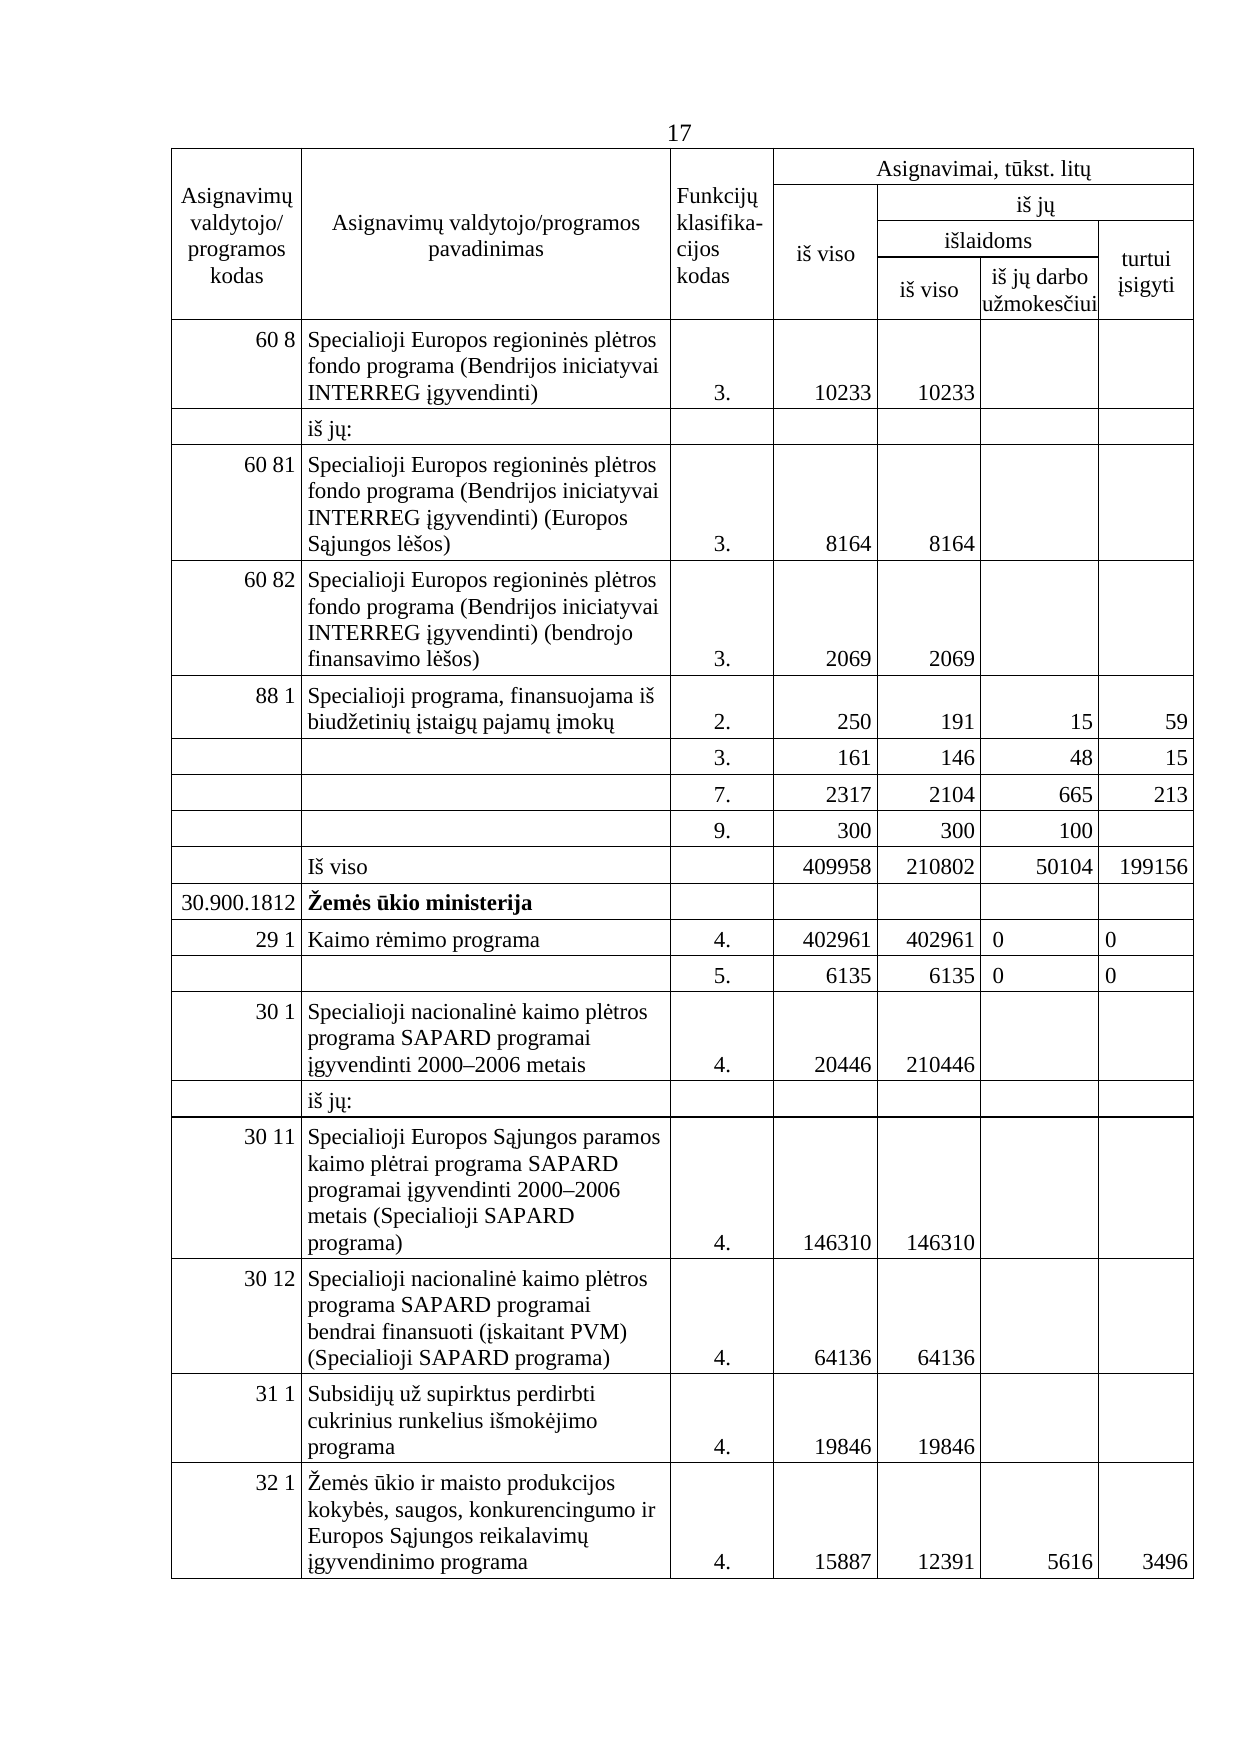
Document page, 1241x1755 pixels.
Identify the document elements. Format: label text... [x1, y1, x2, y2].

table_cell 300 [878, 811, 980, 846]
table_cell 210446 [878, 992, 980, 1080]
table_header Asignavimų valdytojo/programos pavadinimas [302, 149, 670, 319]
table_cell 402961 [878, 920, 980, 955]
table_cell Specialioji nacionalinė kaimo plėtros programa SAPARD programai įgyvendinti 2000–2006 metais [302, 992, 670, 1080]
table_cell [774, 409, 877, 444]
table_cell [878, 1081, 980, 1116]
table_cell 4. [671, 1374, 773, 1462]
table_cell 8164 [878, 445, 980, 559]
table_cell 213 [1099, 775, 1193, 810]
table_cell 6135 [774, 956, 877, 991]
table_cell Specialioji Europos regioninės plėtros fondo programa (Bendrijos iniciatyvai INTERREG įgyvendinti) (Europos Sąjungos lėšos) [302, 445, 670, 559]
table_cell [172, 956, 301, 991]
table_cell 5616 [981, 1463, 1098, 1578]
table_cell iš viso [878, 258, 980, 319]
table_cell 0 [981, 920, 1098, 955]
table_cell 409958 [774, 847, 877, 882]
table_cell 3. [671, 739, 773, 774]
table_cell 665 [981, 775, 1098, 810]
table_cell [1099, 884, 1193, 919]
table_cell [671, 409, 773, 444]
table_cell Specialioji nacionalinė kaimo plėtros programa SAPARD programai bendrai finansuoti (įskaitant PVM) (Specialioji SAPARD programa) [302, 1259, 670, 1373]
table_cell 59 [1099, 676, 1193, 737]
table_cell [1099, 992, 1193, 1080]
table_cell [981, 1374, 1098, 1462]
table_cell 7. [671, 775, 773, 810]
table_cell [671, 1081, 773, 1116]
table_cell 64136 [774, 1259, 877, 1373]
table_cell 199156 [1099, 847, 1193, 882]
table_cell 30 11 [172, 1118, 301, 1258]
table_cell 29 1 [172, 920, 301, 955]
table_cell 0 [1099, 920, 1193, 955]
table_cell 4. [671, 1259, 773, 1373]
table_cell iš jų [878, 185, 1193, 220]
table_cell Subsidijų už supirktus perdirbti cukrinius runkelius išmokėjimo programa [302, 1374, 670, 1462]
table_cell 2069 [878, 561, 980, 675]
table_cell [981, 1259, 1098, 1373]
table_cell [1099, 561, 1193, 675]
table_cell 250 [774, 676, 877, 737]
table_cell [774, 1081, 877, 1116]
table_cell [1099, 409, 1193, 444]
table_cell 191 [878, 676, 980, 737]
table_cell 15887 [774, 1463, 877, 1578]
table_cell [878, 884, 980, 919]
table_cell [671, 847, 773, 882]
table_cell išlaidoms [878, 221, 1098, 256]
table_cell [1099, 445, 1193, 559]
table_cell Iš viso [302, 847, 670, 882]
table_cell iš jų darbo užmokesčiui [981, 258, 1098, 319]
table_cell Žemės ūkio ministerija [302, 884, 670, 919]
table_cell Specialioji programa, finansuojama iš biudžetinių įstaigų pajamų įmokų [302, 676, 670, 737]
table_cell 0 [981, 956, 1098, 991]
table_cell 32 1 [172, 1463, 301, 1578]
table_cell 19846 [774, 1374, 877, 1462]
table_cell [172, 409, 301, 444]
table_cell 15 [981, 676, 1098, 737]
table_cell iš jų: [302, 409, 670, 444]
table_cell 9. [671, 811, 773, 846]
table_cell [172, 775, 301, 810]
table_cell 2104 [878, 775, 980, 810]
table_cell Specialioji Europos regioninės plėtros fondo programa (Bendrijos iniciatyvai INTERREG įgyvendinti) [302, 320, 670, 408]
table_cell 6135 [878, 956, 980, 991]
table_cell 146310 [774, 1118, 877, 1258]
table_cell [1099, 1118, 1193, 1258]
table_cell 30.900.1812 [172, 884, 301, 919]
table_cell [1099, 1374, 1193, 1462]
table_cell [1099, 1081, 1193, 1116]
table_cell iš viso [774, 185, 877, 319]
table_cell 3496 [1099, 1463, 1193, 1578]
table_cell 88 1 [172, 676, 301, 737]
table_cell iš jų: [302, 1081, 670, 1116]
table_cell [981, 320, 1098, 408]
table_cell [172, 739, 301, 774]
table_cell 20446 [774, 992, 877, 1080]
table_cell 19846 [878, 1374, 980, 1462]
table_cell [302, 956, 670, 991]
table_header Asignavimai, tūkst. litų [774, 149, 1193, 184]
table_cell Specialioji Europos regioninės plėtros fondo programa (Bendrijos iniciatyvai INTERREG įgyvendinti) (bendrojo finansavimo lėšos) [302, 561, 670, 675]
table_cell 64136 [878, 1259, 980, 1373]
table_cell [774, 884, 877, 919]
table_cell [981, 1118, 1098, 1258]
table_cell 5. [671, 956, 773, 991]
table_cell 48 [981, 739, 1098, 774]
table_cell 2317 [774, 775, 877, 810]
table_cell 4. [671, 1463, 773, 1578]
table_cell 300 [774, 811, 877, 846]
table_cell [302, 775, 670, 810]
table_cell 30 12 [172, 1259, 301, 1373]
table_cell [172, 1081, 301, 1116]
table_cell 8164 [774, 445, 877, 559]
table_cell 30 1 [172, 992, 301, 1080]
table_cell 50104 [981, 847, 1098, 882]
table_cell 161 [774, 739, 877, 774]
table_cell 12391 [878, 1463, 980, 1578]
table_cell 60 82 [172, 561, 301, 675]
table_cell [671, 884, 773, 919]
table_cell [1099, 320, 1193, 408]
table_cell 2069 [774, 561, 877, 675]
table_cell [1099, 811, 1193, 846]
table_cell Specialioji Europos Sąjungos paramos kaimo plėtrai programa SAPARD programai įgyvendinti 2000–2006 metais (Specialioji SAPARD programa) [302, 1118, 670, 1258]
table_header Asignavimų valdytojo/ programos kodas [172, 149, 301, 319]
table_cell Kaimo rėmimo programa [302, 920, 670, 955]
table_cell 10233 [878, 320, 980, 408]
table_cell 100 [981, 811, 1098, 846]
table_cell Žemės ūkio ir maisto produkcijos kokybės, saugos, konkurencingumo ir Europos Sąjungos reikalavimų įgyvendinimo programa [302, 1463, 670, 1578]
table_cell 4. [671, 920, 773, 955]
table_cell [878, 409, 980, 444]
table_cell turtui įsigyti [1099, 221, 1193, 319]
table_cell 2. [671, 676, 773, 737]
table_cell 0 [1099, 956, 1193, 991]
table_cell [981, 561, 1098, 675]
table_header Funkcijų klasifika-cijos kodas [671, 149, 773, 319]
table_cell 146 [878, 739, 980, 774]
table_cell 4. [671, 992, 773, 1080]
table_cell 15 [1099, 739, 1193, 774]
table_cell 3. [671, 561, 773, 675]
table_cell [172, 811, 301, 846]
table_cell [981, 409, 1098, 444]
table_cell 402961 [774, 920, 877, 955]
table_cell 3. [671, 445, 773, 559]
table_cell 3. [671, 320, 773, 408]
table_cell [981, 1081, 1098, 1116]
table_cell 60 81 [172, 445, 301, 559]
table_cell [302, 811, 670, 846]
table_cell [981, 992, 1098, 1080]
table_cell 146310 [878, 1118, 980, 1258]
table_cell [981, 884, 1098, 919]
table_cell 31 1 [172, 1374, 301, 1462]
table_cell 10233 [774, 320, 877, 408]
table_cell [981, 445, 1098, 559]
table_cell 210802 [878, 847, 980, 882]
table_cell 60 8 [172, 320, 301, 408]
table_cell [172, 847, 301, 882]
table_cell [302, 739, 670, 774]
table_cell [1099, 1259, 1193, 1373]
table_cell 4. [671, 1118, 773, 1258]
